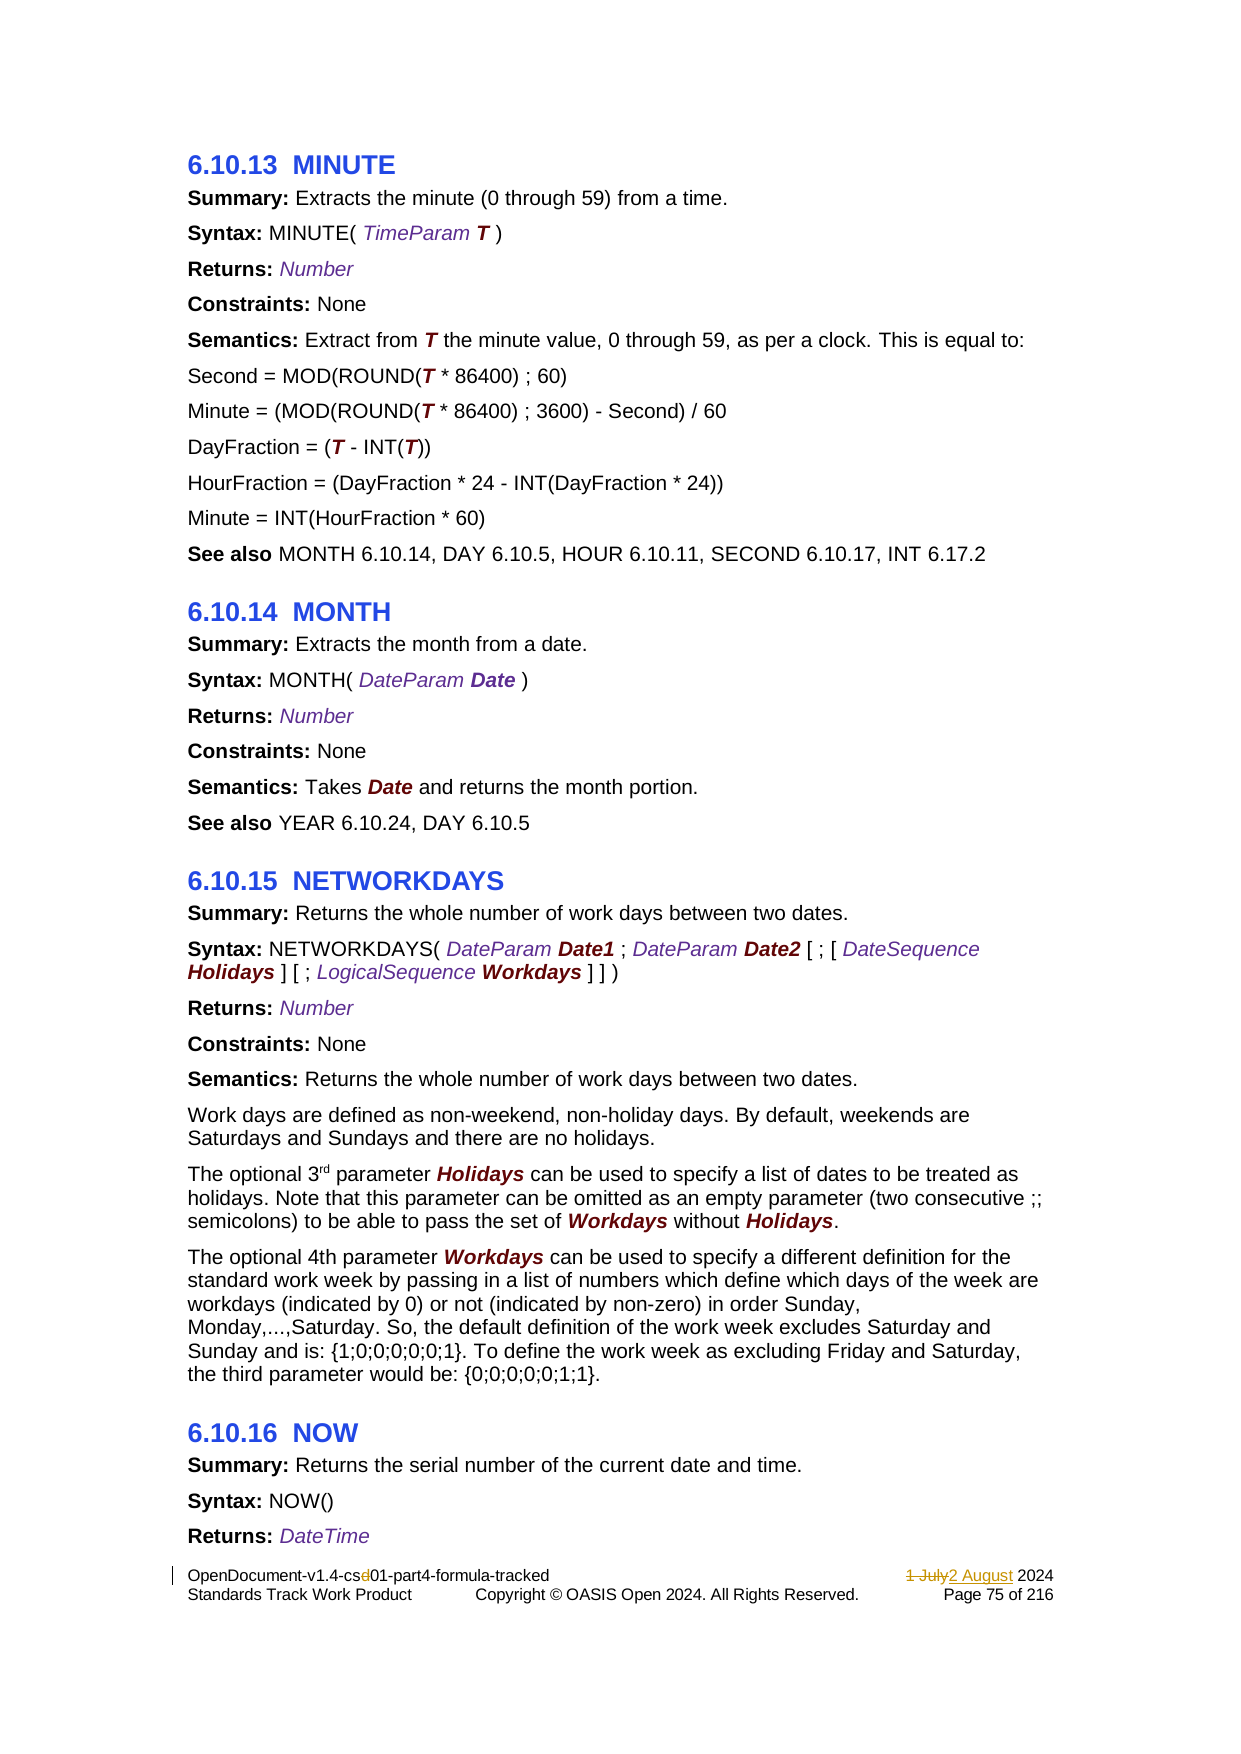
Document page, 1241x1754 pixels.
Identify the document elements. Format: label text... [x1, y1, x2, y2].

subtitle MONTH [187, 597, 1053, 627]
text Summary: Extracts the minute (0 through 59) from a time. [187, 186, 1053, 209]
subtitle NETWORKDAYS [187, 866, 1053, 896]
text See also YEAR 6.10.24, DAY 6.10.5 [187, 811, 1053, 834]
text See also MONTH 6.10.14, DAY 6.10.5, HOUR 6.10.11, SECOND 6.10.17, INT 6.17.2 [187, 542, 1053, 566]
text Constraints: None [187, 293, 1053, 316]
text Summary: Extracts the month from a date. [187, 633, 1053, 656]
text Semantics: Extract from T the minute value, 0 through 59, as per a clock. This is equal to: [187, 328, 1053, 352]
text Syntax: NETWORKDAYS( DateParam Date1 ; DateParam Date2 [ ; [ DateSequence Holidays ] [ ; LogicalSequence Workdays ] ] ) [187, 937, 1053, 984]
text Constraints: None [187, 740, 1053, 763]
subtitle MINUTE [187, 150, 1053, 180]
text The optional 4th parameter Workdays can be used to specify a different definition for the standard work week by passing in a list of numbers which define which days of the week are workdays (indicated by 0) or not (indicated by non-zero) in order Sunday, Monday,...,Saturday. So, the default definition of the work week excludes Saturday and Sunday and is: {1;0;0;0;0;0;1}. To define the work week as excluding Friday and Saturday, the third parameter would be: {0;0;0;0;0;1;1}. [187, 1245, 1053, 1386]
text Syntax: MINUTE( TimeParam T ) [187, 222, 1053, 245]
text Syntax: NOW() [187, 1489, 1053, 1513]
text Constraints: None [187, 1032, 1053, 1056]
text DayFraction = (T - INT(T)) [187, 435, 1053, 459]
text HourFraction = (DayFraction * 24 - INT(DayFraction * 24)) [187, 471, 1053, 494]
text Summary: Returns the whole number of work days between two dates. [187, 902, 1053, 925]
text Returns: Number [187, 257, 1053, 281]
subtitle NOW [187, 1417, 1053, 1447]
text Minute = (MOD(ROUND(T * 86400) ; 3600) - Second) / 60 [187, 400, 1053, 423]
text Returns: Number [187, 704, 1053, 728]
text Semantics: Returns the whole number of work days between two dates. [187, 1068, 1053, 1091]
text Minute = INT(HourFraction * 60) [187, 507, 1053, 530]
text Summary: Returns the serial number of the current date and time. [187, 1453, 1053, 1477]
text Second = MOD(ROUND(T * 86400) ; 60) [187, 364, 1053, 388]
text Work days are defined as non-weekend, non-holiday days. By default, weekends are Saturdays and Sundays and there are no holidays. [187, 1103, 1053, 1150]
text Syntax: MONTH( DateParam Date ) [187, 668, 1053, 692]
text Returns: Number [187, 996, 1053, 1020]
text The optional 3rd parameter Holidays can be used to specify a list of dates to be treated as holidays. Note that this parameter can be omitted as an empty parameter (two consecutive ;; semicolons) to be able to pass the set of Workdays without Holidays. [187, 1162, 1053, 1233]
text Semantics: Takes Date and returns the month portion. [187, 775, 1053, 799]
text Returns: DateTime [187, 1525, 1053, 1548]
